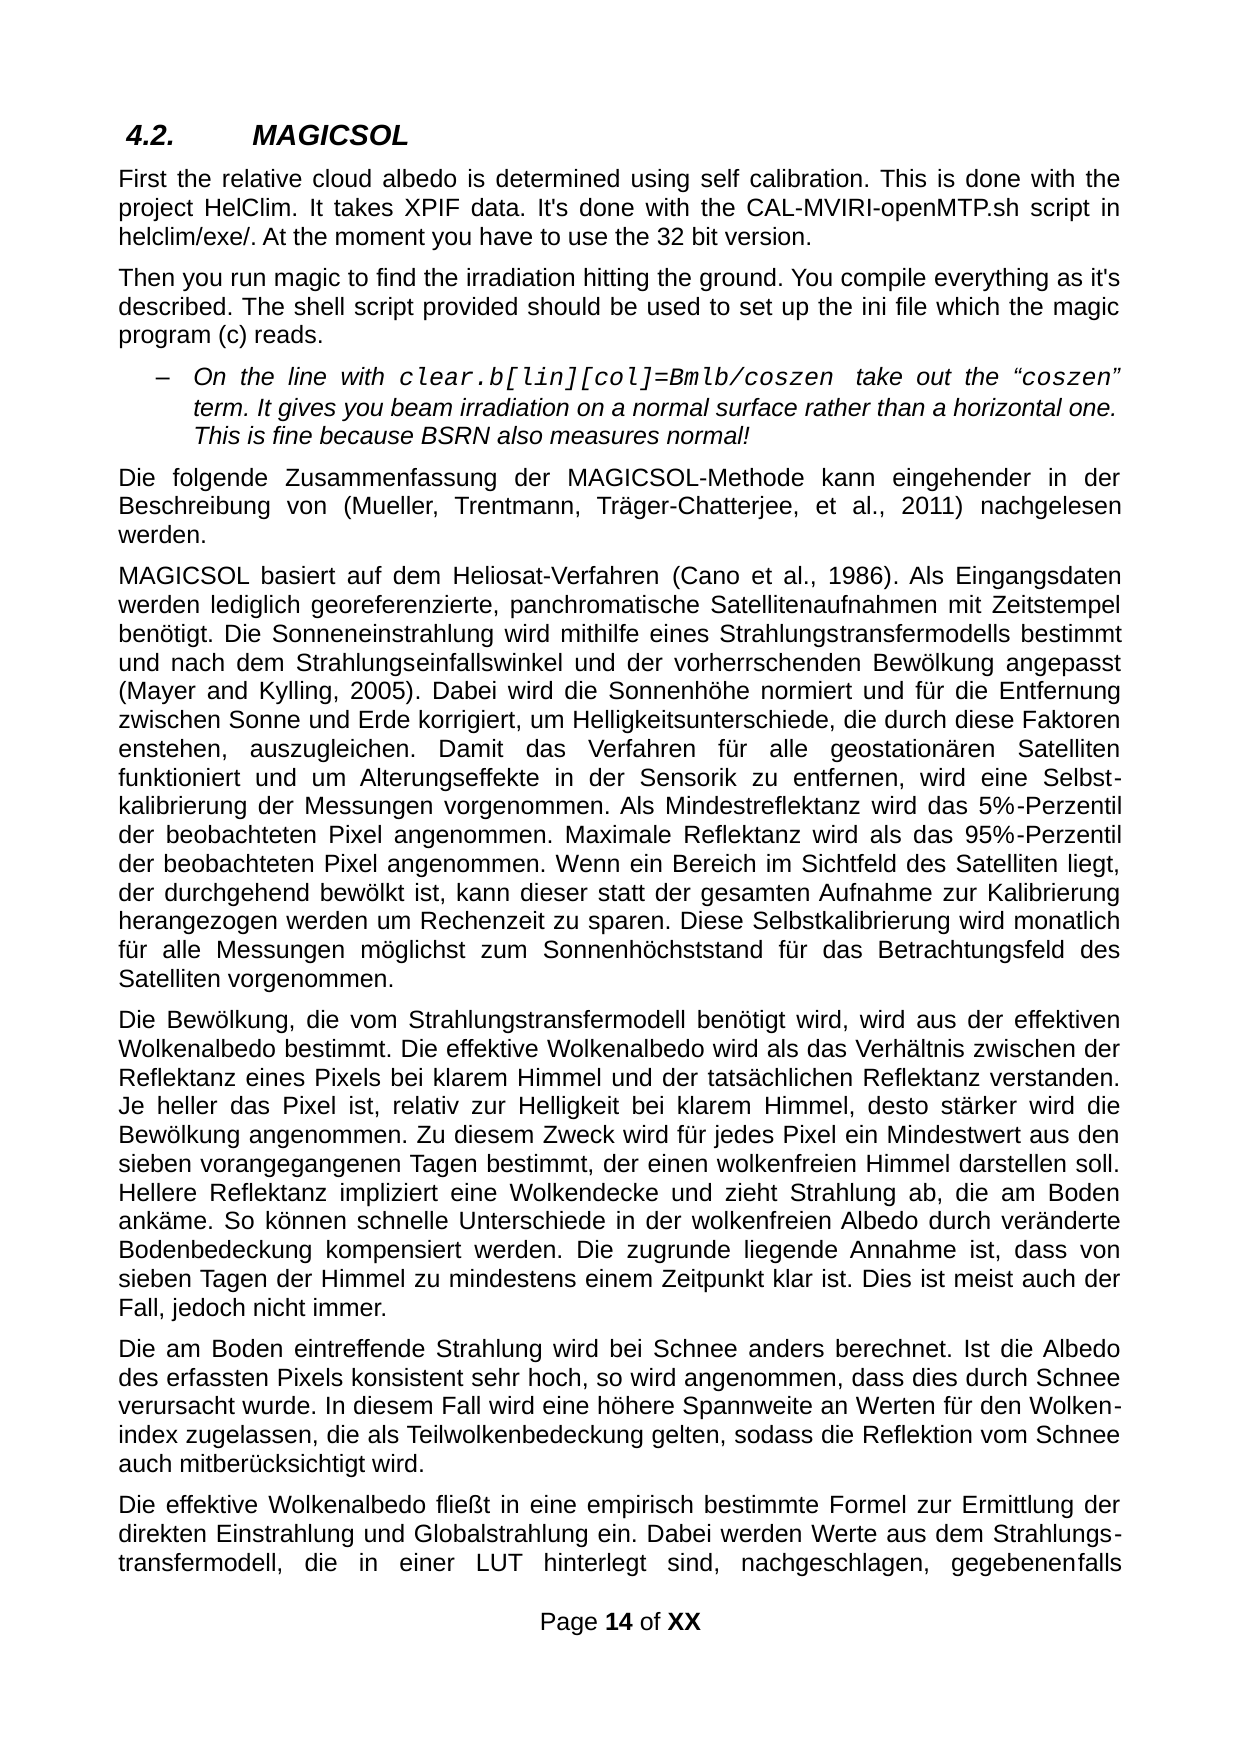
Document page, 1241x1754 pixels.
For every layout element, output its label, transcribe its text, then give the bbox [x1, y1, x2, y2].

text First the relative cloud albedo is determined using self calibration. This is done with the project HelClim. It takes XPIF data. It's done with the CAL-MVIRI-openMTP.sh script in helclim/exe/. At the moment you have to use the 32 bit version. [118, 164, 1122, 250]
text Then you run magic to find the irradiation hitting the ground. You compile everything as it's described. The shell script provided should be used to set up the ini file which the magic program (c) reads. [118, 263, 1122, 349]
text Die Bewölkung, die vom Strahlungstransfermodell benötigt wird, wird aus der effektiven Wolkenalbedo bestimmt. Die effektive Wolkenalbedo wird als das Verhältnis zwischen der Reflektanz eines Pixels bei klarem Himmel und der tatsächlichen Reflektanz verstanden. Je heller das Pixel ist, relativ zur Helligkeit bei klarem Himmel, desto stärker wird die Bewölkung angenommen. Zu diesem Zweck wird für jedes Pixel ein Mindestwert aus den sieben vorangegangenen Tagen bestimmt, der einen wolkenfreien Himmel darstellen soll. Hellere Reflektanz impliziert eine Wolkendecke und zieht Strahlung ab, die am Boden ankäme. So können schnelle Unterschiede in der wolkenfreien Albedo durch veränderte Bodenbedeckung kompensiert werden. Die zugrunde liegende Annahme ist, dass von sieben Tagen der Himmel zu mindestens einem Zeitpunkt klar ist. Dies ist meist auch der Fall, jedoch nicht immer. [118, 1005, 1122, 1321]
text MAGICSOL basiert auf dem Heliosat-Verfahren (Cano et al., 1986). Als Eingangsdaten werden lediglich georeferenzierte, panchromatische Satellitenaufnahmen mit Zeitstempel benötigt. Die Sonnen­einstrahlung wird mithilfe eines Strahlungs­transfer­modells bestimmt und nach dem Strahlungs­einfalls­winkel und der vorherrschenden Bewölkung angepasst (Mayer and Kylling, 2005). Dabei wird die Sonnenhöhe normiert und für die Entfernung zwischen Sonne und Erde korrigiert, um Helligkeitsunterschiede, die durch diese Faktoren enstehen, auszugleichen. Damit das Verfahren für alle geostationären Satelliten funktioniert und um Alterungseffekte in der Sensorik zu entfernen, wird eine Selbst­kalibrierung der Messungen vorgenommen. Als Mindestreflektanz wird das 5%‑Perzentil der beobachteten Pixel angenommen. Maximale Reflektanz wird als das 95%‑Perzentil der beobachteten Pixel angenommen. Wenn ein Bereich im Sichtfeld des Satelliten liegt, der durchgehend bewölkt ist, kann dieser statt der gesamten Aufnahme zur Kalibrierung herangezogen werden um Rechenzeit zu sparen. Diese Selbstkalibrierung wird monatlich für alle Messungen möglichst zum Sonnenhöchststand für das Betrachtungsfeld des Satelliten vorgenommen. [118, 561, 1122, 993]
text Die effektive Wolkenalbedo fließt in eine empirisch bestimmte Formel zur Ermittlung der direkten Einstrahlung und Globalstrahlung ein. Dabei werden Werte aus dem Strahlungs­transfermodell, die in einer LUT hinterlegt sind, nachgeschlagen, gegebenen­falls [118, 1490, 1122, 1576]
text Die folgende Zusammenfassung der MAGICSOL-Methode kann eingehender in der Beschreibung von (Mueller, Trentmann, Träger-Chatterjee, et al., 2011) nachgelesen werden. [118, 463, 1122, 549]
text Die am Boden eintreffende Strahlung wird bei Schnee anders berechnet. Ist die Albedo des erfassten Pixels konsistent sehr hoch, so wird angenommen, dass dies durch Schnee verursacht wurde. In diesem Fall wird eine höhere Spannweite an Werten für den Wolken­index zugelassen, die als Teilwolkenbedeckung gelten, sodass die Reflektion vom Schnee auch mitberücksichtigt wird. [118, 1334, 1122, 1478]
subtitle MAGICSOL [118, 118, 1122, 152]
list On the line with clear.b[lin][col]=Bmlb/coszen take out the “coszen” term. It gives you beam irradiation on a normal surface rather than a horizontal one. This is fine because BSRN also measures normal! [156, 362, 1122, 450]
